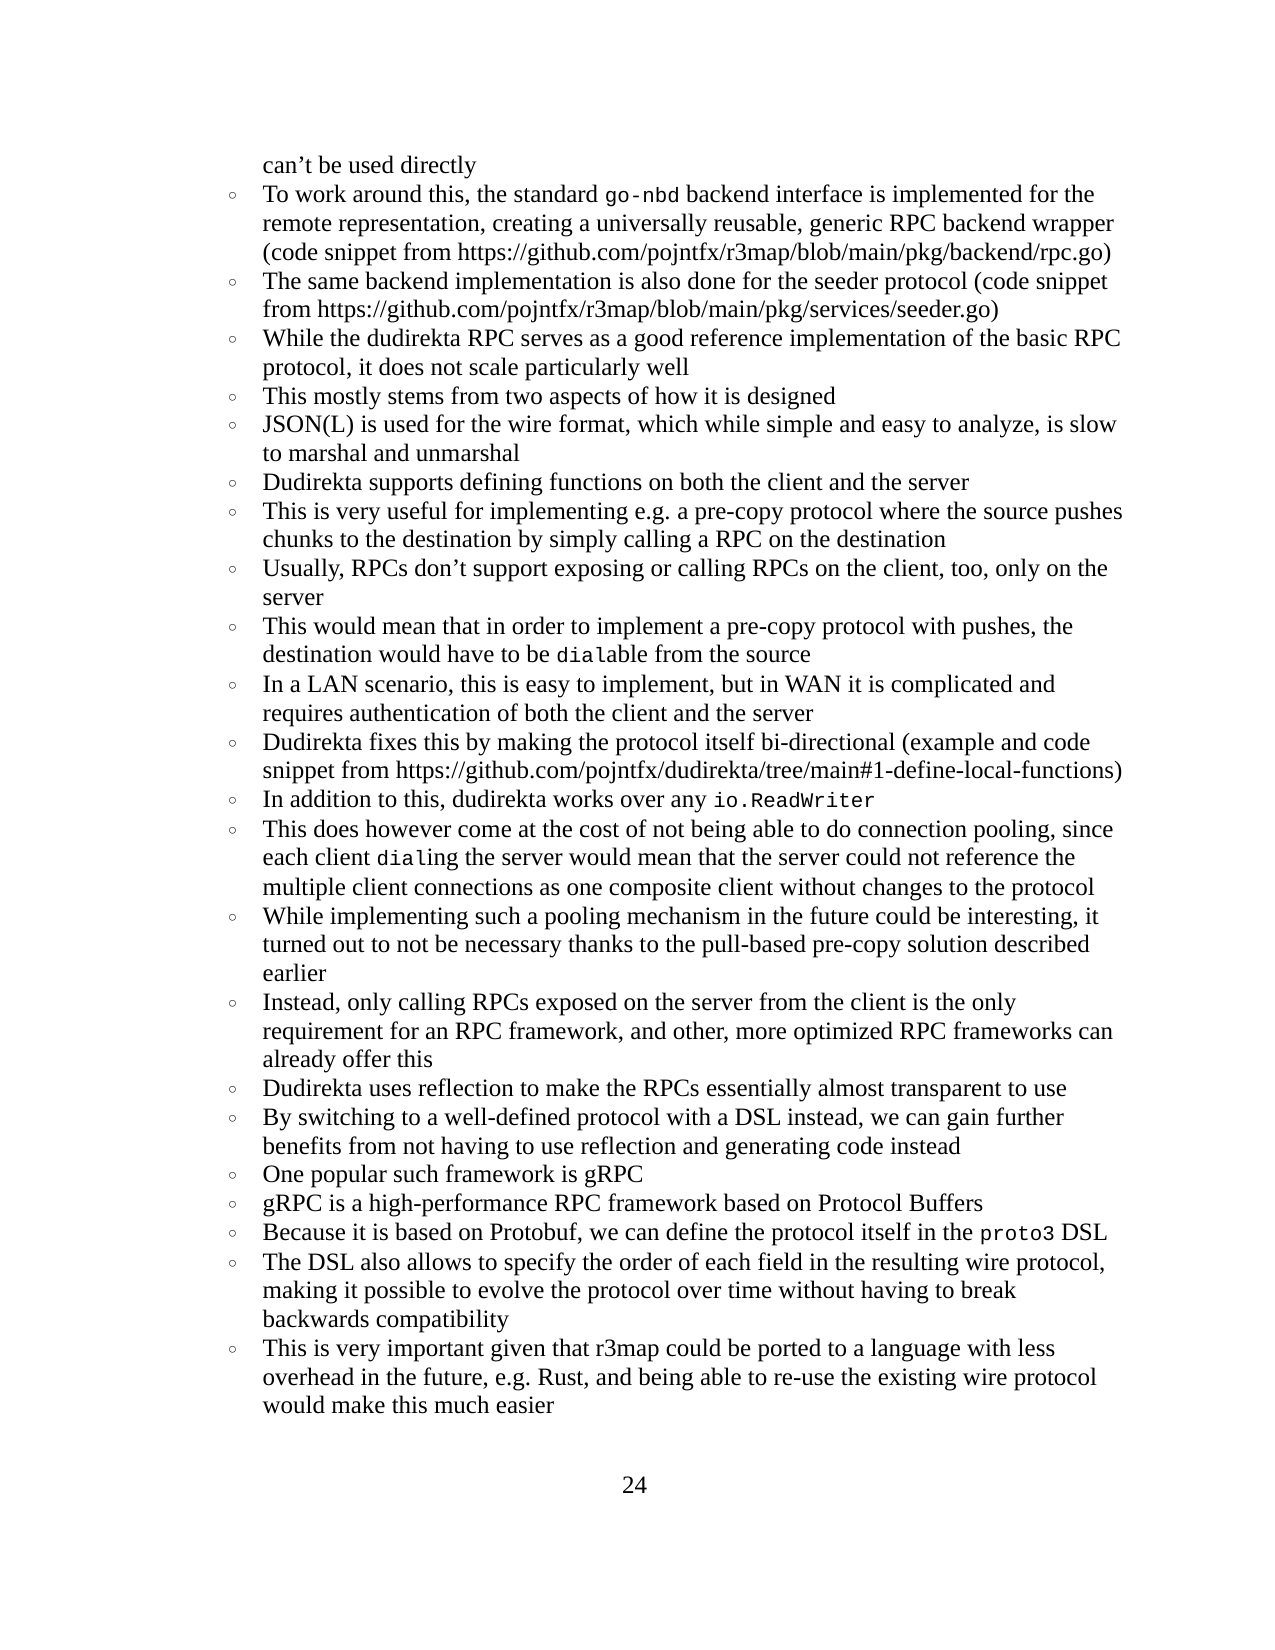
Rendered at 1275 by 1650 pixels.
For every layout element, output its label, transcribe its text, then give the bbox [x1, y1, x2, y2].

list gRPC is a high-performance RPC framework based on Protocol Buffers [225, 1188, 1125, 1217]
list This is very important given that r3map could be ported to a language with less overhead in the future, e.g. Rust, and being able to re-use the existing wire protocol would make this much easier [225, 1333, 1125, 1419]
list One popular such framework is gRPC [225, 1159, 1125, 1188]
list can’t be used directly [225, 150, 1125, 179]
list While the dudirekta RPC serves as a good reference implementation of the basic RPC protocol, it does not scale particularly well [225, 323, 1125, 381]
list By switching to a well-defined protocol with a DSL instead, we can gain further benefits from not having to use reflection and generating code instead [225, 1102, 1125, 1159]
list In addition to this, dudirekta works over any io.ReadWriter [225, 784, 1125, 814]
list Dudirekta supports defining functions on both the client and the server [225, 467, 1125, 496]
list This does however come at the cost of not being able to do connection pooling, since each client dialing the server would mean that the server could not reference the multiple client connections as one composite client without changes to the protocol [225, 814, 1125, 901]
list Dudirekta uses reflection to make the RPCs essentially almost transparent to use [225, 1073, 1125, 1102]
list Usually, RPCs don’t support exposing or calling RPCs on the client, too, only on the server [225, 553, 1125, 611]
list Because it is based on Protobuf, we can define the protocol itself in the proto3 DSL [225, 1217, 1125, 1247]
list To work around this, the standard go-nbd backend interface is implemented for the remote representation, creating a universally reusable, generic RPC backend wrapper (code snippet from https://github.com/pojntfx/r3map/blob/main/pkg/backend/rpc.go) [225, 179, 1125, 266]
list This would mean that in order to implement a pre-copy protocol with pushes, the destination would have to be dialable from the source [225, 611, 1125, 669]
list While implementing such a pooling mechanism in the future could be interesting, it turned out to not be necessary thanks to the pull-based pre-copy solution described earlier [225, 901, 1125, 987]
list This mostly stems from two aspects of how it is designed [225, 381, 1125, 409]
list JSON(L) is used for the wire format, which while simple and easy to analyze, is slow to marshal and unmarshal [225, 409, 1125, 467]
list The DSL also allows to specify the order of each field in the resulting wire protocol, making it possible to evolve the protocol over time without having to break backwards compatibility [225, 1247, 1125, 1333]
list This is very useful for implementing e.g. a pre-copy protocol where the source pushes chunks to the destination by simply calling a RPC on the destination [225, 496, 1125, 553]
list The same backend implementation is also done for the seeder protocol (code snippet from https://github.com/pojntfx/r3map/blob/main/pkg/services/seeder.go) [225, 266, 1125, 323]
list Instead, only calling RPCs exposed on the server from the client is the only requirement for an RPC framework, and other, more optimized RPC frameworks can already offer this [225, 987, 1125, 1073]
list Dudirekta fixes this by making the protocol itself bi-directional (example and code snippet from https://github.com/pojntfx/dudirekta/tree/main#1-define-local-functions) [225, 727, 1125, 784]
list In a LAN scenario, this is easy to implement, but in WAN it is complicated and requires authentication of both the client and the server [225, 669, 1125, 727]
